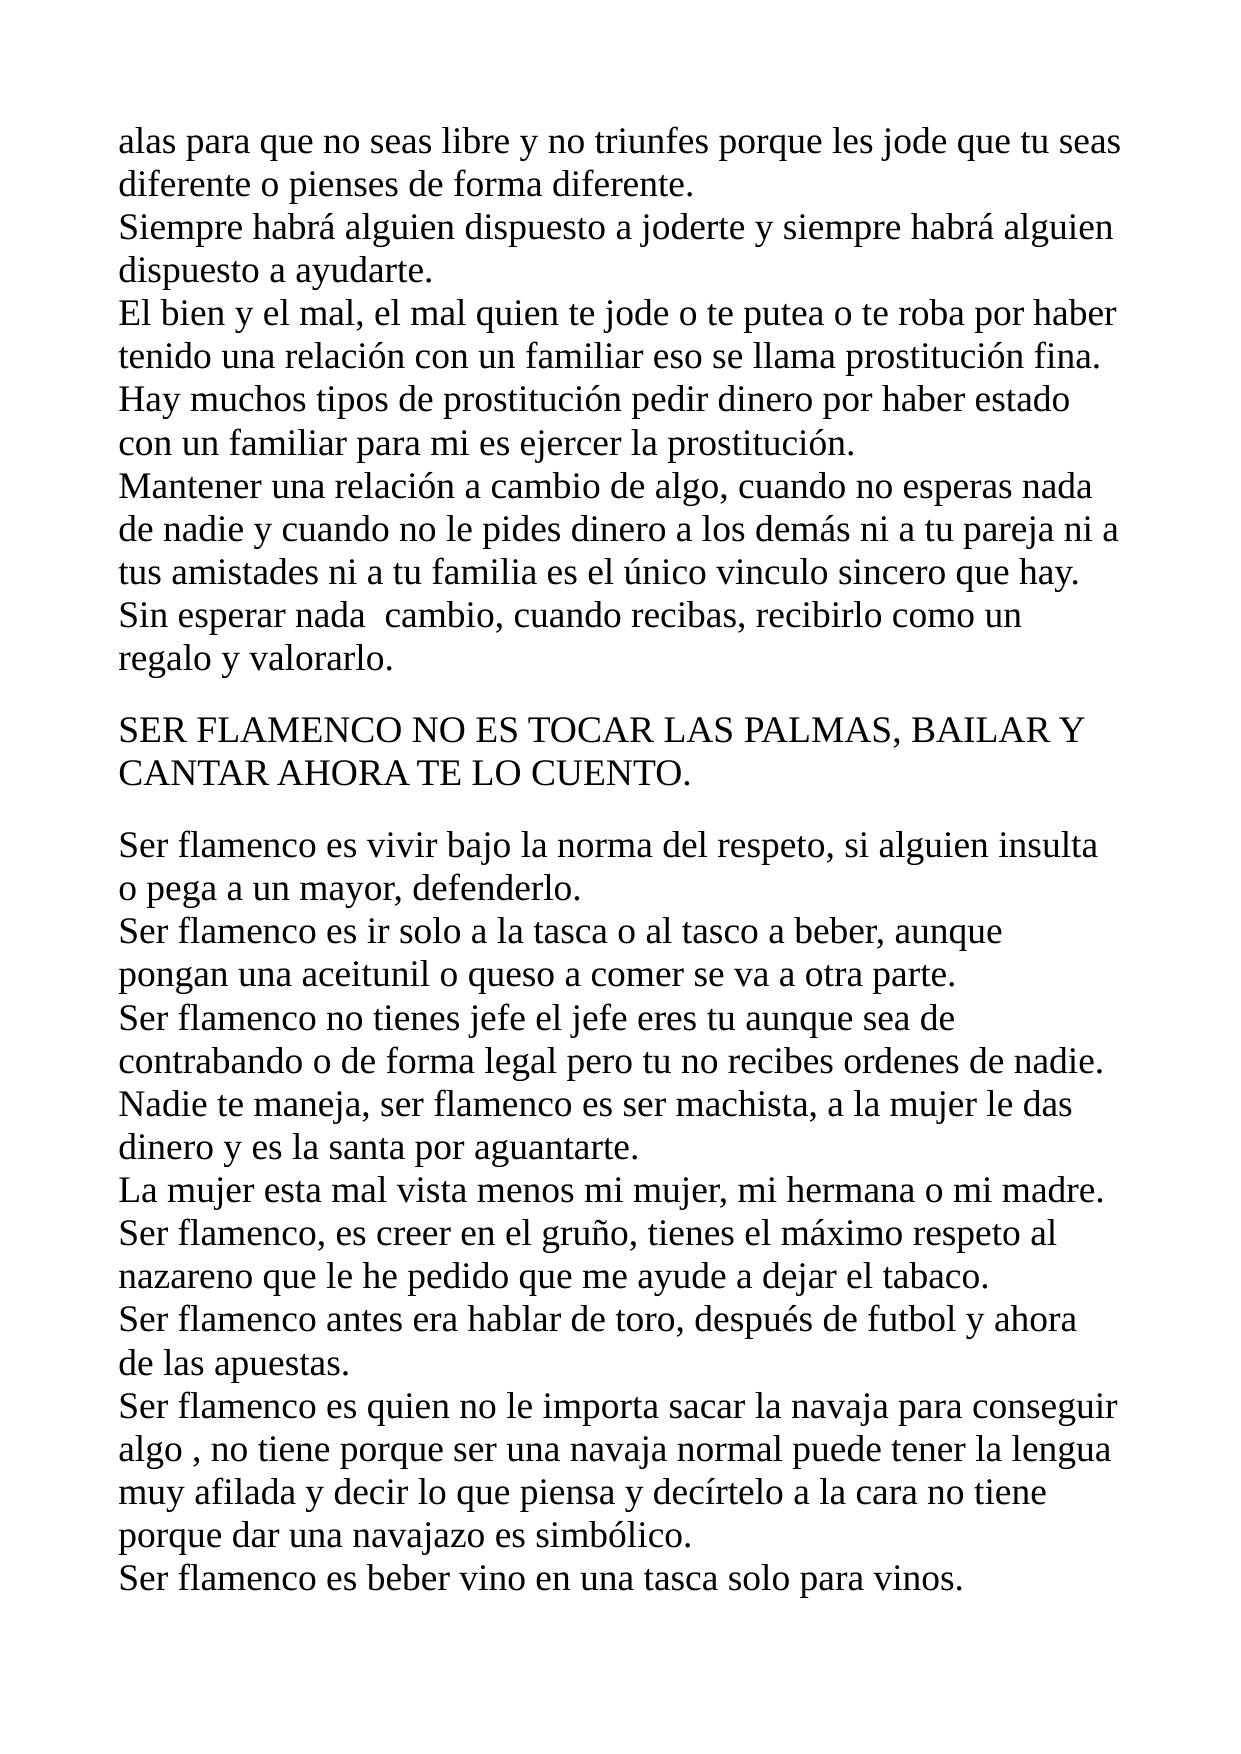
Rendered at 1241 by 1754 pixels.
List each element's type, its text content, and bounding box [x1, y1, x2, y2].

text Ser flamenco es quien no le importa sacar la navaja para conseguir algo , no tiene porque ser una navaja normal puede tener la lengua muy afilada y decir lo que piensa y decírtelo a la cara no tiene porque dar una navajazo es simbólico. [118, 1383, 1122, 1556]
text Ser flamenco es vivir bajo la norma del respeto, si alguien insulta o pega a un mayor, defenderlo. [118, 822, 1122, 909]
text Siempre habrá alguien dispuesto a joderte y siempre habrá alguien dispuesto a ayudarte. [118, 204, 1122, 291]
text El bien y el mal, el mal quien te jode o te putea o te roba por haber tenido una relación con un familiar eso se llama prostitución fina. [118, 291, 1122, 377]
text alas para que no seas libre y no triunfes porque les jode que tu seas diferente o pienses de forma diferente. [118, 118, 1122, 204]
text Ser flamenco no tienes jefe el jefe eres tu aunque sea de contrabando o de forma legal pero tu no recibes ordenes de nadie. [118, 995, 1122, 1081]
text Nadie te maneja, ser flamenco es ser machista, a la mujer le das dinero y es la santa por aguantarte. [118, 1081, 1122, 1167]
text SER FLAMENCO NO ES TOCAR LAS PALMAS, BAILAR Y CANTAR AHORA TE LO CUENTO. [118, 707, 1122, 794]
text Ser flamenco es ir solo a la tasca o al tasco a beber, aunque pongan una aceitunil o queso a comer se va a otra parte. [118, 909, 1122, 995]
text Ser flamenco es beber vino en una tasca solo para vinos. [118, 1556, 1122, 1599]
text La mujer esta mal vista menos mi mujer, mi hermana o mi madre. [118, 1167, 1122, 1211]
text Hay muchos tipos de prostitución pedir dinero por haber estado con un familiar para mi es ejercer la prostitución. [118, 377, 1122, 463]
text Mantener una relación a cambio de algo, cuando no esperas nada de nadie y cuando no le pides dinero a los demás ni a tu pareja ni a tus amistades ni a tu familia es el único vinculo sincero que hay. Sin esperar nada cambio, cuando recibas, recibirlo como un regalo y valorarlo. [118, 463, 1122, 679]
text Ser flamenco, es creer en el gruño, tienes el máximo respeto al nazareno que le he pedido que me ayude a dejar el tabaco. [118, 1211, 1122, 1297]
text Ser flamenco antes era hablar de toro, después de futbol y ahora de las apuestas. [118, 1297, 1122, 1383]
